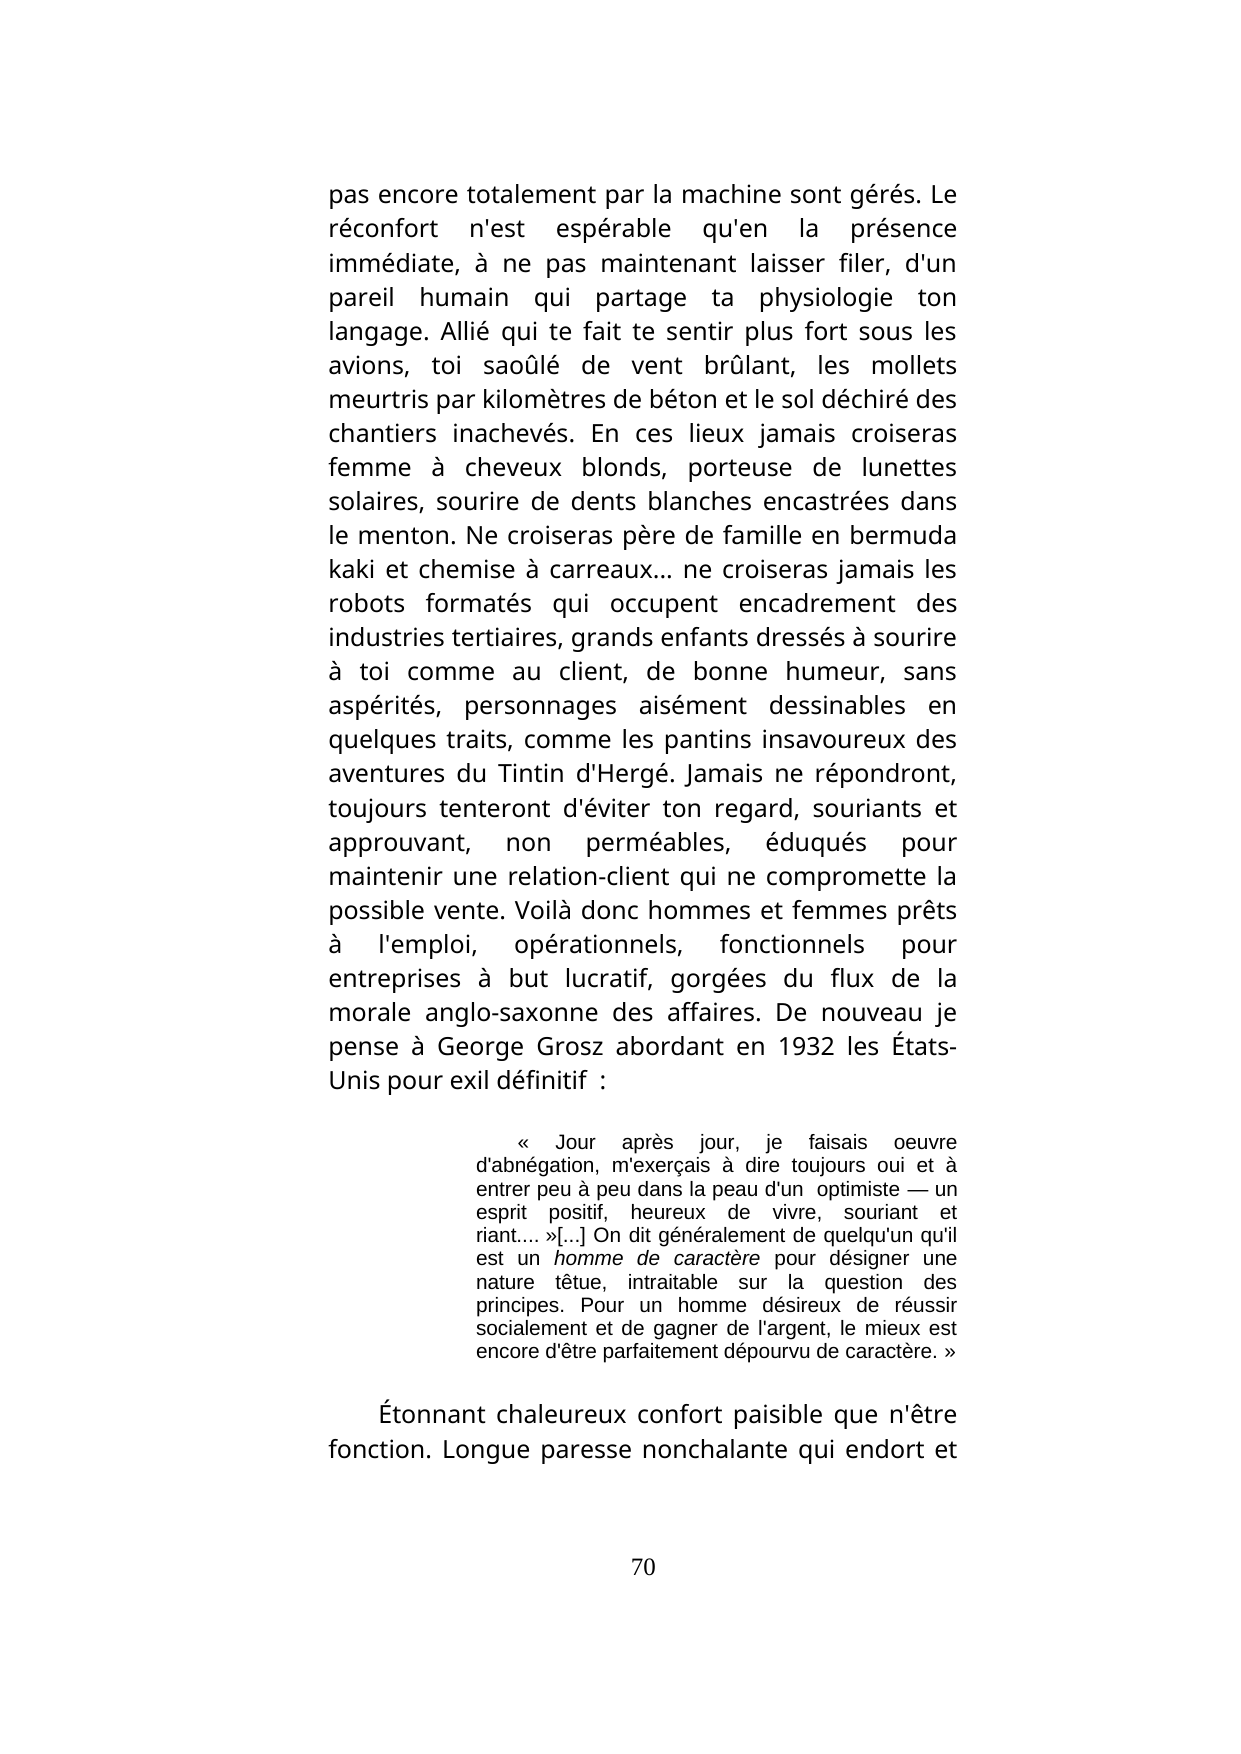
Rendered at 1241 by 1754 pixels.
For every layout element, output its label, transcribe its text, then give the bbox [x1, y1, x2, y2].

text pas encore totalement par la machine sont gérés. Le réconfort n'est espérable qu'en la présence immédiate, à ne pas maintenant laisser filer, d'un pareil humain qui partage ta physiologie ton langage. Allié qui te fait te sentir plus fort sous les avions, toi saoûlé de vent brûlant, les mollets meurtris par kilomètres de béton et le sol déchiré des chantiers inachevés. En ces lieux jamais croiseras femme à cheveux blonds, porteuse de lunettes solaires, sourire de dents blanches encastrées dans le menton. Ne croiseras père de famille en bermuda kaki et chemise à carreaux... ne croiseras jamais les robots formatés qui occupent encadrement des industries tertiaires, grands enfants dressés à sourire à toi comme au client, de bonne humeur, sans aspérités, personnages aisément dessinables en quelques traits, comme les pantins insavoureux des aventures du Tintin d'Hergé. Jamais ne répondront, toujours tenteront d'éviter ton regard, souriants et approuvant, non perméables, éduqués pour maintenir une relation-client qui ne compromette la possible vente. Voilà donc hommes et femmes prêts à l'emploi, opérationnels, fonctionnels pour entreprises à but lucratif, gorgées du flux de la morale anglo-saxonne des affaires. De nouveau je pense à George Grosz abordant en 1932 les États-Unis pour exil définitif : [328, 177, 958, 1097]
text Étonnant chaleureux confort paisible que n'être fonction. Longue paresse nonchalante qui endort et [328, 1397, 958, 1465]
text « Jour après jour, je faisais oeuvre d'abnégation, m'exerçais à dire toujours oui et à entrer peu à peu dans la peau d'un optimiste — un esprit positif, heureux de vivre, souriant et riant.... »[...] On dit généralement de quelqu'un qu'il est un homme de caractère pour désigner une nature têtue, intraitable sur la question des principes. Pour un homme désireux de réussir socialement et de gagner de l'argent, le mieux est encore d'être parfaitement dépourvu de caractère. » [476, 1131, 958, 1363]
